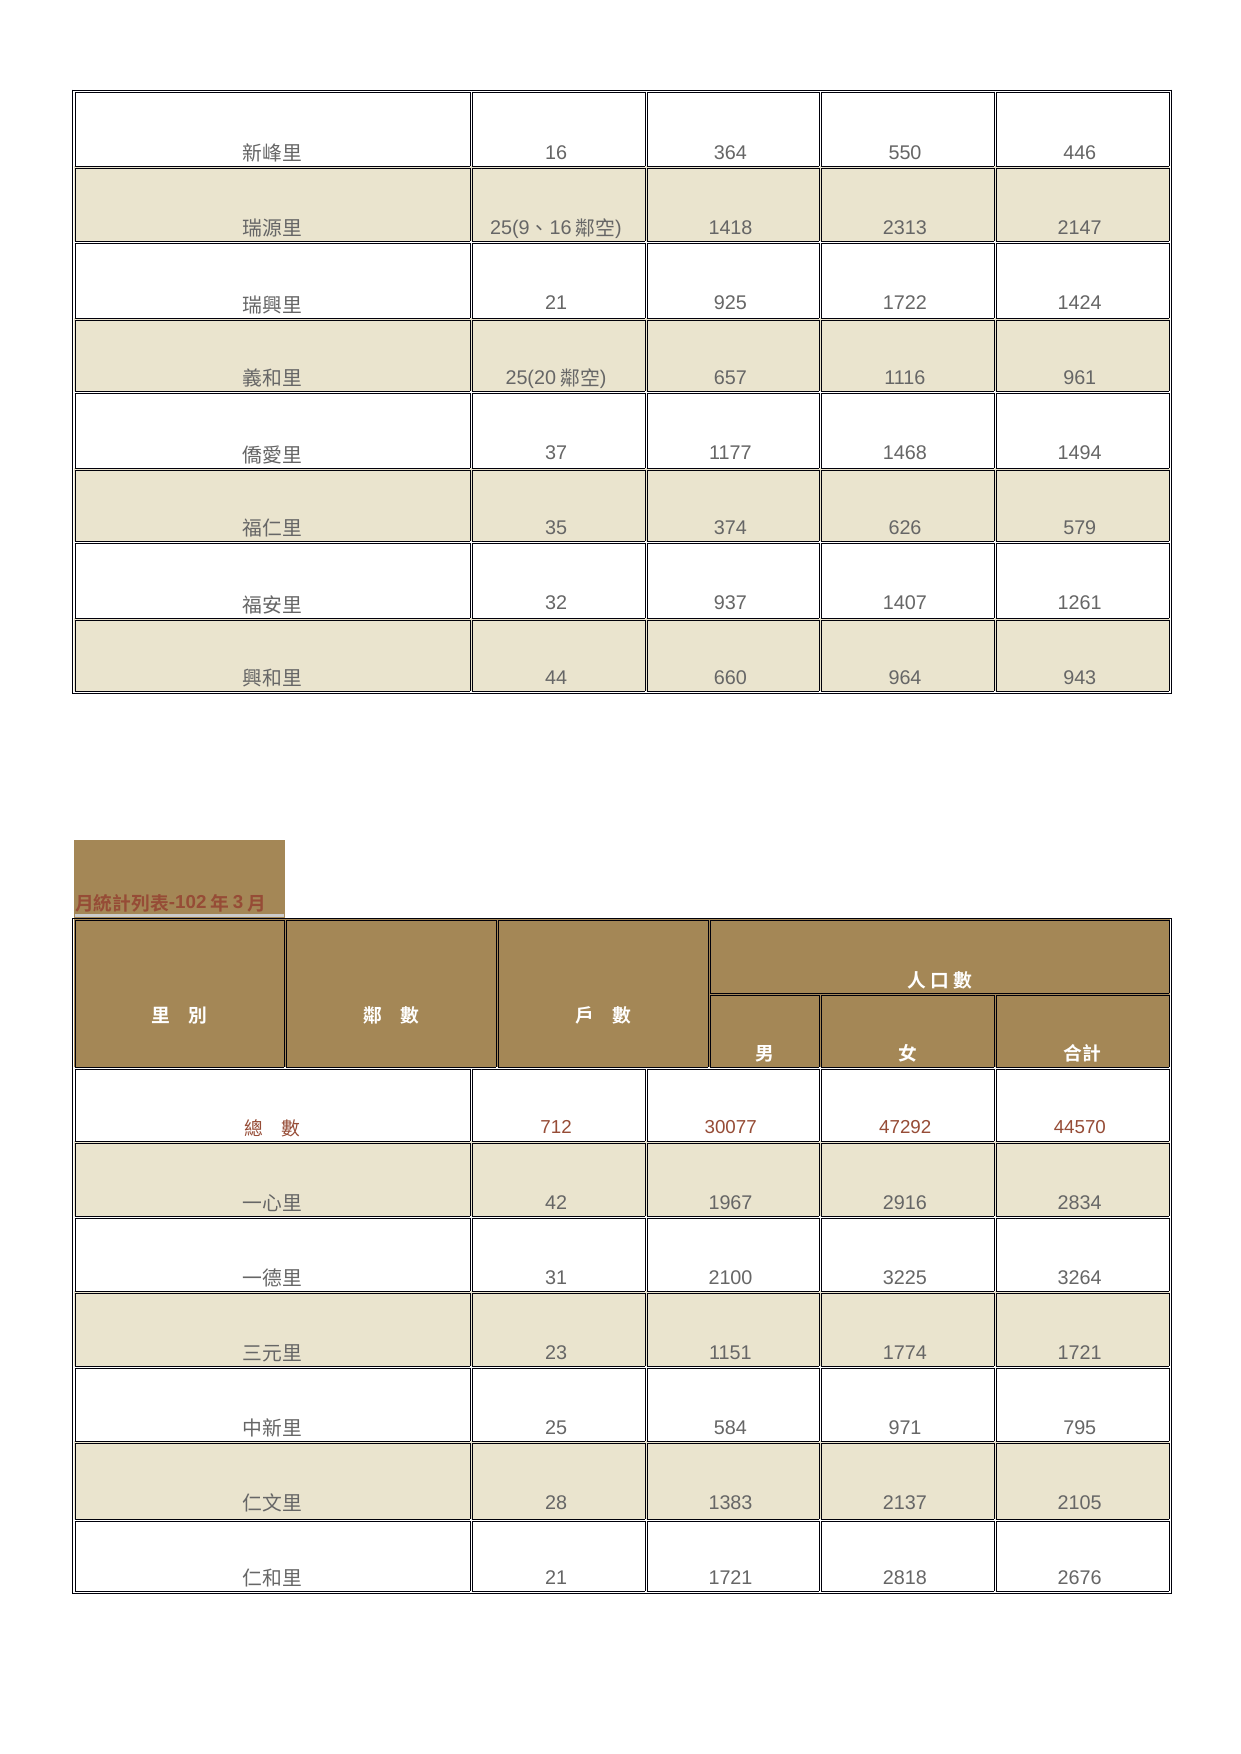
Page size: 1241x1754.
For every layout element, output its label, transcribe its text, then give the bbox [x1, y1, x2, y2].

table_cell 瑞興里 [76, 244, 470, 318]
table_cell 合計 [997, 996, 1169, 1067]
table_cell 1424 [997, 244, 1169, 318]
table_cell 2834 [997, 1144, 1169, 1216]
table_cell 1116 [822, 321, 994, 391]
table_cell 1721 [997, 1294, 1169, 1366]
table_cell 31 [473, 1219, 645, 1291]
table_cell 戶 數 [499, 921, 708, 1067]
table_cell 女 [822, 996, 994, 1067]
table_cell 1407 [822, 544, 994, 618]
table_cell 37 [473, 394, 645, 468]
table_cell 一心里 [76, 1144, 470, 1216]
table_cell 1177 [648, 394, 819, 468]
table_cell 35 [473, 471, 645, 541]
table_cell 712 [473, 1070, 645, 1141]
table_cell 16 [473, 93, 645, 166]
table_cell 人 口 數 [711, 921, 1169, 993]
table_cell 25(20鄰空) [473, 321, 645, 391]
table_cell 1261 [997, 544, 1169, 618]
table_cell 2313 [822, 169, 994, 241]
table_cell 1418 [648, 169, 819, 241]
table_cell 584 [648, 1369, 819, 1441]
table_cell 446 [997, 93, 1169, 166]
table_cell 660 [648, 621, 819, 691]
table_cell 32 [473, 544, 645, 618]
table_header 月統計列表-102年3月 [74, 840, 285, 918]
table_cell 28 [473, 1444, 645, 1519]
table_cell 總 數 [76, 1070, 470, 1141]
table_cell 42 [473, 1144, 645, 1216]
table_cell 925 [648, 244, 819, 318]
table_cell 鄰 數 [287, 921, 496, 1067]
table_cell 657 [648, 321, 819, 391]
table_cell 1468 [822, 394, 994, 468]
table_cell 374 [648, 471, 819, 541]
table_cell 579 [997, 471, 1169, 541]
table_cell 福安里 [76, 544, 470, 618]
table_cell 1383 [648, 1444, 819, 1519]
table_cell 364 [648, 93, 819, 166]
table_cell 男 [711, 996, 819, 1067]
table_cell 23 [473, 1294, 645, 1366]
table_cell 30077 [648, 1070, 819, 1141]
table_cell 2137 [822, 1444, 994, 1519]
table_cell 三元里 [76, 1294, 470, 1366]
table_cell 2676 [997, 1522, 1169, 1591]
table_cell 2100 [648, 1219, 819, 1291]
table_cell 25 [473, 1369, 645, 1441]
table_cell 25(9、16鄰空) [473, 169, 645, 241]
table_cell 瑞源里 [76, 169, 470, 241]
table_cell 2818 [822, 1522, 994, 1591]
table_cell 3264 [997, 1219, 1169, 1291]
table_cell 里 別 [76, 921, 284, 1067]
table_cell 44 [473, 621, 645, 691]
table_cell 971 [822, 1369, 994, 1441]
table_cell 仁文里 [76, 1444, 470, 1519]
table_cell 550 [822, 93, 994, 166]
table_cell 1774 [822, 1294, 994, 1366]
table_cell 795 [997, 1369, 1169, 1441]
table_cell 964 [822, 621, 994, 691]
table_cell 1967 [648, 1144, 819, 1216]
table_cell 義和里 [76, 321, 470, 391]
table_cell 一德里 [76, 1219, 470, 1291]
table_cell 626 [822, 471, 994, 541]
table_cell 僑愛里 [76, 394, 470, 468]
table_cell 1494 [997, 394, 1169, 468]
table_cell 943 [997, 621, 1169, 691]
table_cell 961 [997, 321, 1169, 391]
table_cell 47292 [822, 1070, 994, 1141]
table_cell 21 [473, 244, 645, 318]
table_cell 1722 [822, 244, 994, 318]
table_cell 2105 [997, 1444, 1169, 1519]
table_cell 福仁里 [76, 471, 470, 541]
table_cell 44570 [997, 1070, 1169, 1141]
table_cell 1151 [648, 1294, 819, 1366]
table_cell 新峰里 [76, 93, 470, 166]
table_cell 2916 [822, 1144, 994, 1216]
table_cell 3225 [822, 1219, 994, 1291]
table_cell 中新里 [76, 1369, 470, 1441]
table_cell 2147 [997, 169, 1169, 241]
table_cell 21 [473, 1522, 645, 1591]
table_cell 1721 [648, 1522, 819, 1591]
table_cell 興和里 [76, 621, 470, 691]
table_cell 仁和里 [76, 1522, 470, 1591]
table_cell 937 [648, 544, 819, 618]
